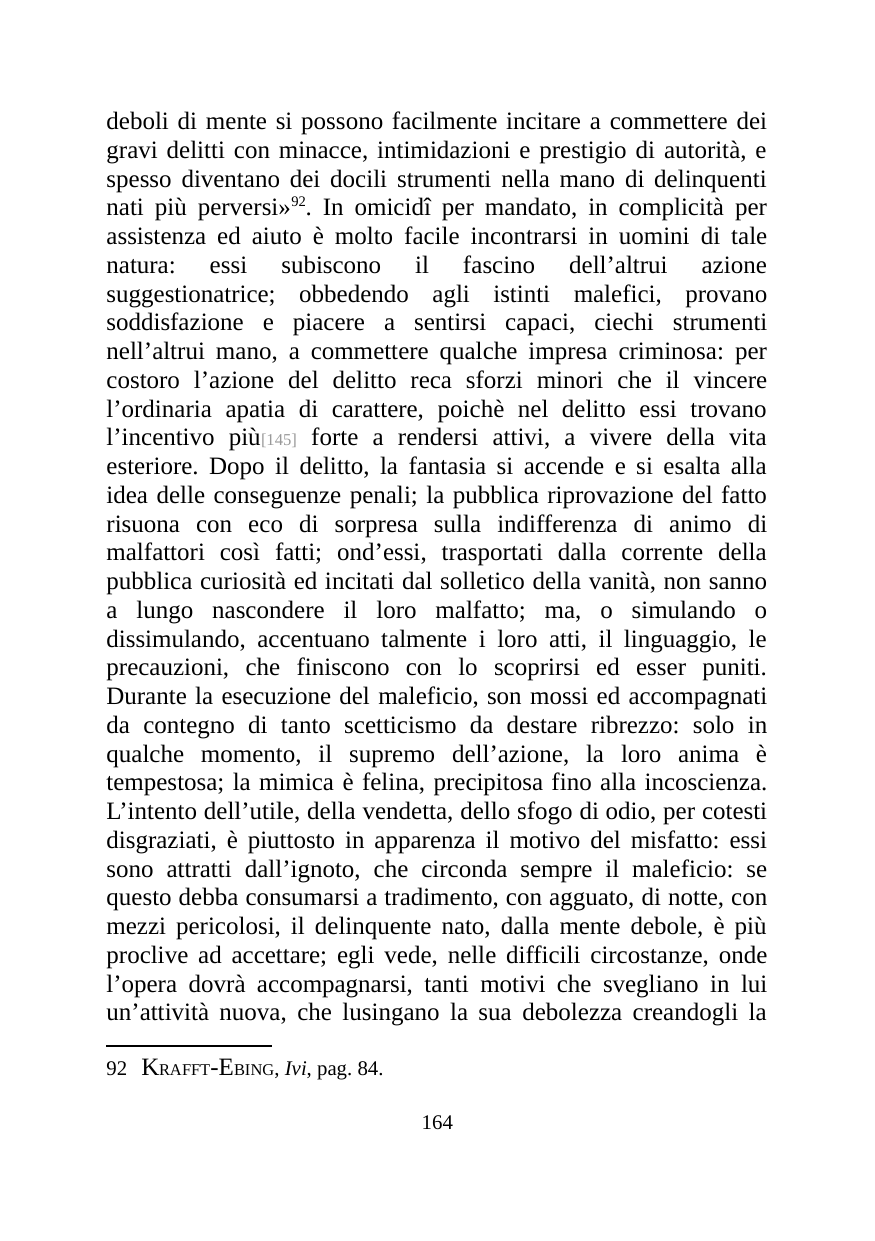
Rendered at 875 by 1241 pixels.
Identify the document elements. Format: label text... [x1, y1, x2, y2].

text Krafft-Ebing, Ivi, pag. 84. [106, 1052, 768, 1080]
text deboli di mente si possono facilmente incitare a commettere dei gravi delitti con minacce, intimidazioni e prestigio di autorità, e spesso diventano dei docili strumenti nella mano di delinquenti nati più perversi». In omicidî per mandato, in complicità per assistenza ed aiuto è molto facile incontrarsi in uomini di tale natura: essi subiscono il fascino dell’altrui azione suggestionatrice; obbedendo agli istinti malefici, provano soddisfazione e piacere a sentirsi capaci, ciechi strumenti nell’altrui mano, a commettere qualche impresa criminosa: per costoro l’azione del delitto reca sforzi minori che il vincere l’ordinaria apatia di carattere, poichè nel delitto essi trovano l’incentivo più[145] forte a rendersi attivi, a vivere della vita esteriore. Dopo il delitto, la fantasia si accende e si esalta alla idea delle conseguenze penali; la pubblica riprovazione del fatto risuona con eco di sorpresa sulla indifferenza di animo di malfattori così fatti; ond’essi, trasportati dalla corrente della pubblica curiosità ed incitati dal solletico della vanità, non sanno a lungo nascondere il loro malfatto; ma, o simulando o dissimulando, accentuano talmente i loro atti, il linguaggio, le precauzioni, che finiscono con lo scoprirsi ed esser puniti. Durante la esecuzione del maleficio, son mossi ed accompagnati da contegno di tanto scetticismo da destare ribrezzo: solo in qualche momento, il supremo dell’azione, la loro anima è tempestosa; la mimica è felina, precipitosa fino alla incoscienza. L’intento dell’utile, della vendetta, dello sfogo di odio, per cotesti disgraziati, è piuttosto in apparenza il motivo del misfatto: essi sono attratti dall’ignoto, che circonda sempre il maleficio: se questo debba consumarsi a tradimento, con agguato, di notte, con mezzi pericolosi, il delinquente nato, dalla mente debole, è più proclive ad accettare; egli vede, nelle difficili circostanze, onde l’opera dovrà accompagnarsi, tanti motivi che svegliano in lui un’attività nuova, che lusingano la sua debolezza creandogli la [106, 106, 768, 1026]
